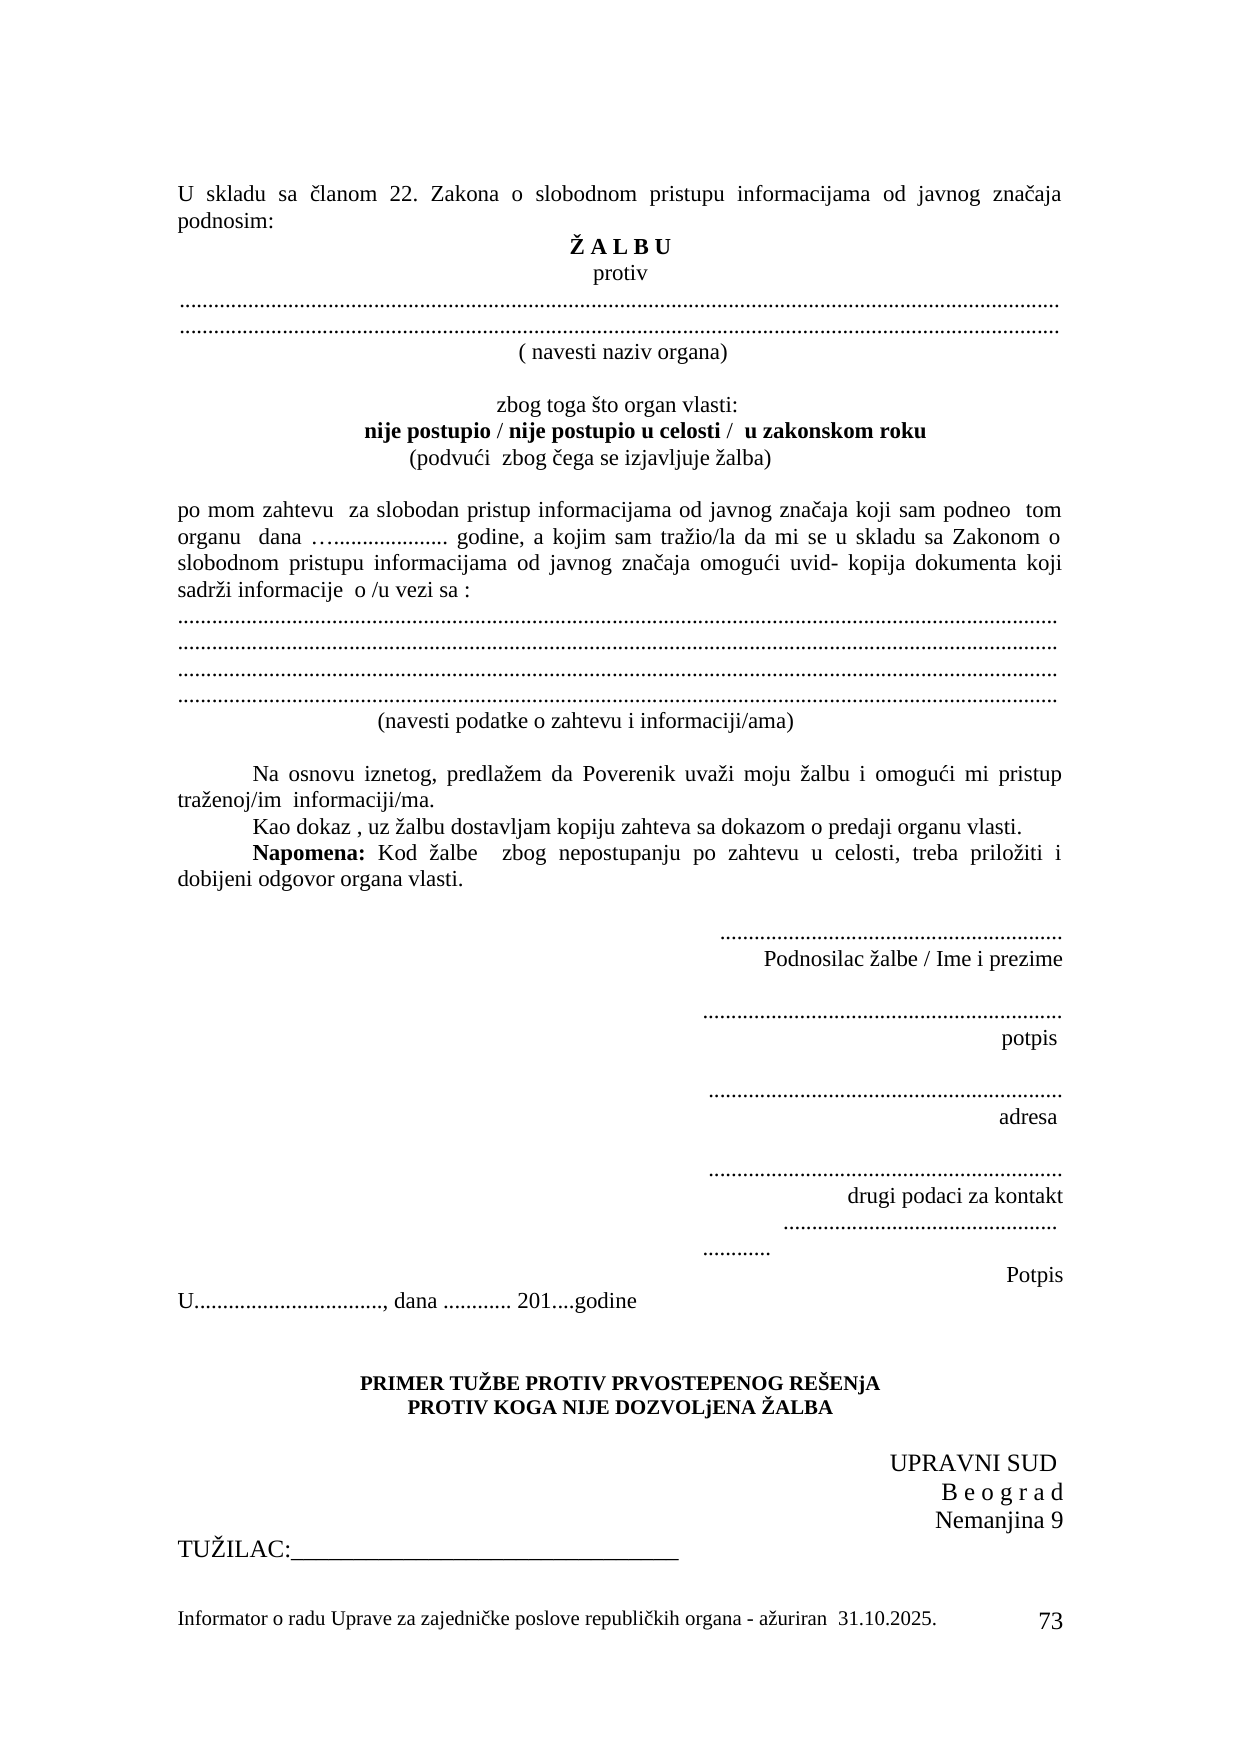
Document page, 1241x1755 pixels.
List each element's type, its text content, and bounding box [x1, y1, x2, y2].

text .......................................................................................................................................................... [177, 602, 1063, 628]
text (podvući zbog čega se izjavlјuje žalba) [215, 444, 1063, 470]
text .............................................................. drugi podaci za kontakt [302, 1155, 1063, 1208]
text (navesti podatke o zahtevu i informaciji/ama) [177, 707, 1063, 734]
text .......................................................................................................................................................... [177, 655, 1063, 681]
text TUŽILAC:_______________________________ [177, 1534, 1063, 1563]
text protiv [177, 259, 1063, 286]
text .......................................................................................................................................................... [177, 681, 1063, 707]
text U skladu sa članom 22. Zakona o slobodnom pristupu informacijama od javnog značaja podnosim: [177, 180, 1063, 233]
text zbog toga što organ vlasti: [177, 391, 1063, 417]
text B e o g r a d [177, 1477, 1063, 1505]
text Ž A L B U [177, 233, 1063, 259]
text ............................................................ [702, 918, 1063, 944]
text Na osnovu iznetog, predlažem da Poverenik uvaži moju žalbu i omogući mi pristup traženoj/im informaciji/ma. [177, 760, 1063, 813]
text U................................., dana ............ 201....godine [177, 1287, 1063, 1313]
text ( navesti naziv organa) [177, 338, 1063, 365]
text UPRAVNI SUD [177, 1448, 1063, 1477]
text Kao dokaz , uz žalbu dostavlјam kopiju zahteva sa dokazom o predaji organu vlasti. [177, 813, 1063, 839]
text .......................................................................................................................................................... [177, 628, 1063, 655]
text ............................................................ [177, 1208, 1063, 1261]
text PRIMER TUŽBE PROTIV PRVOSTEPENOG REŠENјA [177, 1371, 1063, 1395]
text Podnosilac žalbe / Ime i prezime [702, 944, 1063, 971]
text .............................................................. adresa [302, 1076, 1063, 1129]
text .......................................................................................................................................................... [177, 286, 1063, 312]
text ............................................................... potpis [702, 997, 1063, 1050]
text Potpis [702, 1261, 1063, 1287]
text PROTIV KOGA NIJE DOZVOLjENA ŽALBA [177, 1395, 1063, 1419]
text nije postupio / nije postupio u celosti / u zakonskom roku [227, 417, 1063, 444]
text .......................................................................................................................................................... [177, 312, 1063, 338]
text po mom zahtevu za slobodan pristup informacijama od javnog značaja koji sam podneo tom organu dana ….................... godine, a kojim sam tražio/la da mi se u skladu sa Zakonom o slobodnom pristupu informacijama od javnog značaja omogući uvid- kopija dokumenta koji sadrži informacije o /u vezi sa : [177, 497, 1063, 602]
text Nemanjina 9 [215, 1505, 1063, 1534]
text Napomena: Kod žalbe zbog nepostupanju po zahtevu u celosti, treba priložiti i dobijeni odgovor organa vlasti. [177, 839, 1063, 892]
